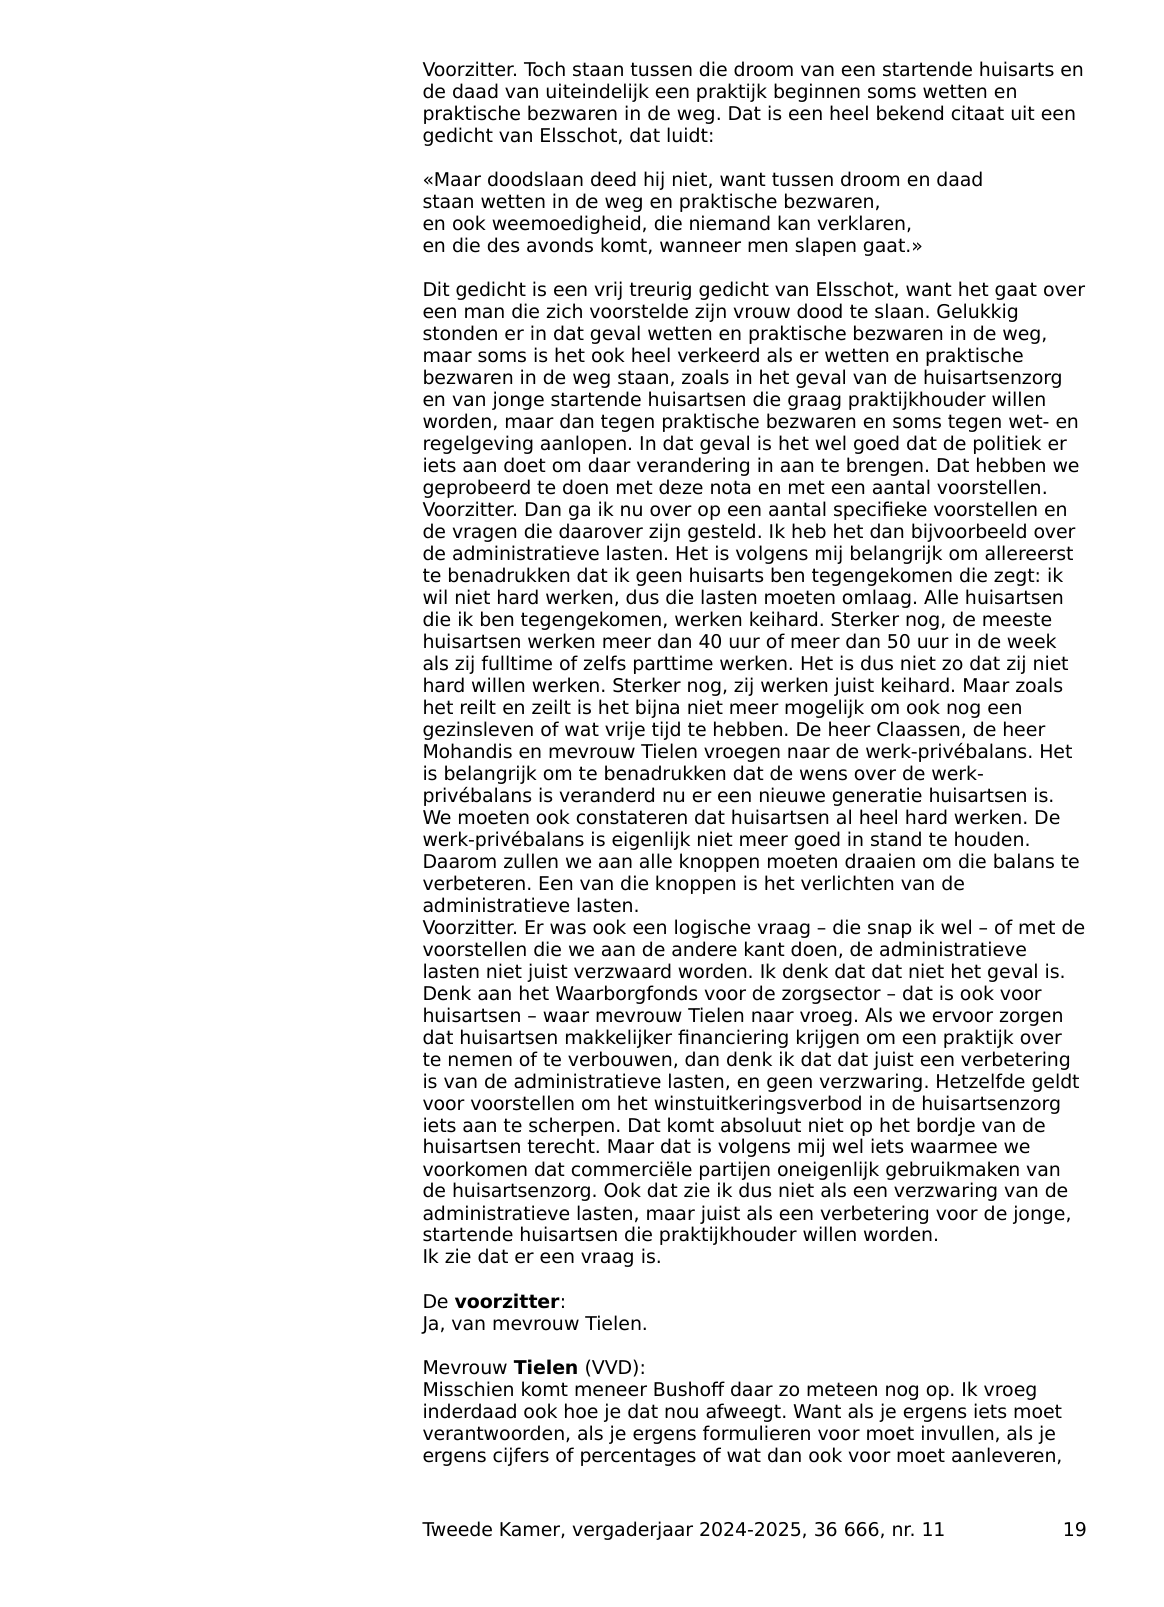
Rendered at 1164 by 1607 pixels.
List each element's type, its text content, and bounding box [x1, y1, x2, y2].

text De voorzitter: [422, 1291, 1087, 1312]
text Voorzitter. Dan ga ik nu over op een aantal specifieke voorstellen en de vragen die daarover zijn gesteld. Ik heb het dan bijvoorbeeld over de administratieve lasten. Het is volgens mij belangrijk om allereerst te benadrukken dat ik geen huisarts ben tegengekomen die zegt: ik wil niet hard werken, dus die lasten moeten omlaag. Alle huisartsen die ik ben tegengekomen, werken keihard. Sterker nog, de meeste huisartsen werken meer dan 40 uur of meer dan 50 uur in de week als zij fulltime of zelfs parttime werken. Het is dus niet zo dat zij niet hard willen werken. Sterker nog, zij werken juist keihard. Maar zoals het reilt en zeilt is het bijna niet meer mogelijk om ook nog een gezinsleven of wat vrije tijd te hebben. De heer Claassen, de heer Mohandis en mevrouw Tielen vroegen naar de werk-privébalans. Het is belangrijk om te benadrukken dat de wens over de werk-privébalans is veranderd nu er een nieuwe generatie huisartsen is. We moeten ook constateren dat huisartsen al heel hard werken. De werk-privébalans is eigenlijk niet meer goed in stand te houden. Daarom zullen we aan alle knoppen moeten draaien om die balans te verbeteren. Een van die knoppen is het verlichten van de administratieve lasten. [422, 499, 1087, 917]
text Voorzitter. Toch staan tussen die droom van een startende huisarts en de daad van uiteindelijk een praktijk beginnen soms wetten en praktische bezwaren in de weg. Dat is een heel bekend citaat uit een gedicht van Elsschot, dat luidt: [422, 59, 1087, 147]
text Dit gedicht is een vrij treurig gedicht van Elsschot, want het gaat over een man die zich voorstelde zijn vrouw dood te slaan. Gelukkig stonden er in dat geval wetten en praktische bezwaren in de weg, maar soms is het ook heel verkeerd als er wetten en praktische bezwaren in de weg staan, zoals in het geval van de huisartsenzorg en van jonge startende huisartsen die graag praktijkhouder willen worden, maar dan tegen praktische bezwaren en soms tegen wet- en regelgeving aanlopen. In dat geval is het wel goed dat de politiek er iets aan doet om daar verandering in aan te brengen. Dat hebben we geprobeerd te doen met deze nota en met een aantal voorstellen. [422, 279, 1087, 499]
text Misschien komt meneer Bushoff daar zo meteen nog op. Ik vroeg inderdaad ook hoe je dat nou afweegt. Want als je ergens iets moet verantwoorden, als je ergens formulieren voor moet invullen, als je ergens cijfers of percentages of wat dan ook voor moet aanleveren, [422, 1379, 1087, 1467]
text Ik zie dat er een vraag is. [422, 1246, 1087, 1268]
text «Maar doodslaan deed hij niet, want tussen droom en daad [422, 169, 1087, 191]
text en ook weemoedigheid, die niemand kan verklaren, [422, 213, 1087, 235]
text Voorzitter. Er was ook een logische vraag – die snap ik wel – of met de voorstellen die we aan de andere kant doen, de administratieve lasten niet juist verzwaard worden. Ik denk dat dat niet het geval is. Denk aan het Waarborgfonds voor de zorgsector – dat is ook voor huisartsen – waar mevrouw Tielen naar vroeg. Als we ervoor zorgen dat huisartsen makkelijker financiering krijgen om een praktijk over te nemen of te verbouwen, dan denk ik dat dat juist een verbetering is van de administratieve lasten, en geen verzwaring. Hetzelfde geldt voor voorstellen om het winstuitkeringsverbod in de huisartsenzorg iets aan te scherpen. Dat komt absoluut niet op het bordje van de huisartsen terecht. Maar dat is volgens mij wel iets waarmee we voorkomen dat commerciële partijen oneigenlijk gebruikmaken van de huisartsenzorg. Ook dat zie ik dus niet als een verzwaring van de administratieve lasten, maar juist als een verbetering voor de jonge, startende huisartsen die praktijkhouder willen worden. [422, 917, 1087, 1246]
text staan wetten in de weg en praktische bezwaren, [422, 191, 1087, 213]
text Mevrouw Tielen (VVD): [422, 1357, 1087, 1379]
text en die des avonds komt, wanneer men slapen gaat.» [422, 235, 1087, 257]
text Ja, van mevrouw Tielen. [422, 1312, 1087, 1334]
